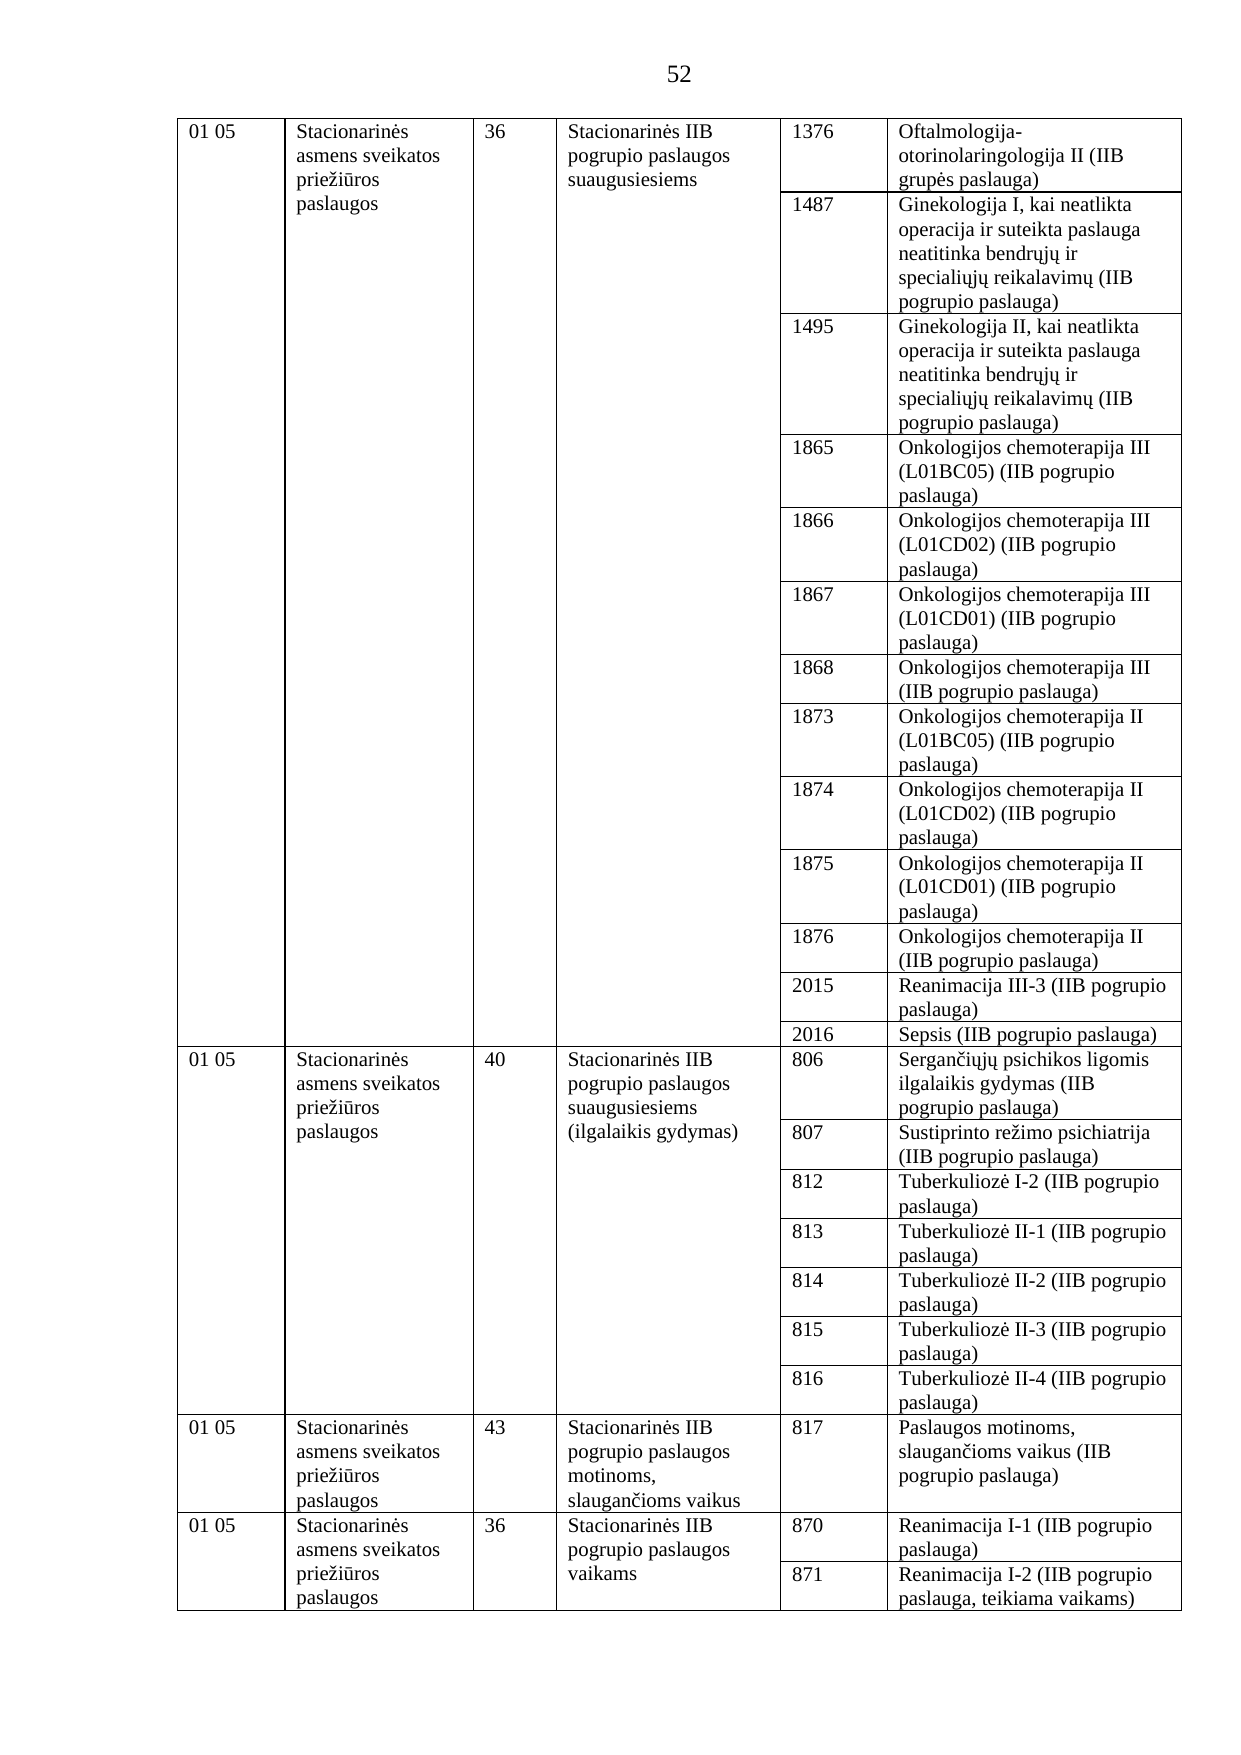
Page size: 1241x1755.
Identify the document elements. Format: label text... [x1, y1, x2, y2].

table_cell 01 05 [178, 119, 284, 1046]
table_cell Reanimacija III-3 (IIB pogrupio paslauga) [888, 973, 1181, 1021]
table_cell 2016 [781, 1022, 887, 1046]
table_cell Stacionarinės IIB pogrupio paslaugos motinoms, slaugančioms vaikus [557, 1415, 780, 1512]
table_cell Onkologijos chemoterapija II (L01CD02) (IIB pogrupio paslauga) [888, 777, 1181, 849]
table_cell Onkologijos chemoterapija II (L01CD01) (IIB pogrupio paslauga) [888, 850, 1181, 923]
table_cell Sepsis (IIB pogrupio paslauga) [888, 1022, 1181, 1046]
table_cell 2015 [781, 973, 887, 1021]
table_cell 1868 [781, 655, 887, 703]
table_cell 871 [781, 1562, 887, 1610]
table_cell 1376 [781, 119, 887, 191]
table_cell Stacionarinės IIB pogrupio paslaugos vaikams [557, 1513, 780, 1610]
table_cell Onkologijos chemoterapija III (L01BC05) (IIB pogrupio paslauga) [888, 435, 1181, 507]
table_cell 01 05 [178, 1513, 284, 1610]
table_cell 1866 [781, 508, 887, 581]
table_cell Tuberkuliozė II-1 (IIB pogrupio paslauga) [888, 1219, 1181, 1267]
table_cell 1865 [781, 435, 887, 507]
table_cell Stacionarinės IIB pogrupio paslaugos suaugusiesiems (ilgalaikis gydymas) [557, 1047, 780, 1414]
table_cell 806 [781, 1047, 887, 1119]
table_cell Stacionarinės IIB pogrupio paslaugos suaugusiesiems [557, 119, 780, 1046]
table_cell Onkologijos chemoterapija III (L01CD01) (IIB pogrupio paslauga) [888, 582, 1181, 654]
table_cell 812 [781, 1170, 887, 1218]
table_cell 1875 [781, 850, 887, 923]
table_cell 01 05 [178, 1415, 284, 1512]
table_cell Tuberkuliozė I-2 (IIB pogrupio paslauga) [888, 1170, 1181, 1218]
table_cell 1487 [781, 193, 887, 313]
table_cell Sergančiųjų psichikos ligomis ilgalaikis gydymas (IIB pogrupio paslauga) [888, 1047, 1181, 1119]
table_cell 1873 [781, 704, 887, 776]
table_cell Paslaugos motinoms, slaugančioms vaikus (IIB pogrupio paslauga) [888, 1415, 1181, 1512]
table_cell 36 [474, 119, 556, 1046]
table_cell Onkologijos chemoterapija II (IIB pogrupio paslauga) [888, 924, 1181, 972]
table_cell Sustiprinto režimo psichiatrija (IIB pogrupio paslauga) [888, 1120, 1181, 1168]
table_cell Stacionarinės asmens sveikatos priežiūros paslaugos [286, 1415, 473, 1512]
table_cell Oftalmologija-otorinolaringologija II (IIB grupės paslauga) [888, 119, 1181, 191]
table_cell 01 05 [178, 1047, 284, 1414]
table_cell 814 [781, 1268, 887, 1316]
table_cell Tuberkuliozė II-4 (IIB pogrupio paslauga) [888, 1366, 1181, 1414]
table_cell Tuberkuliozė II-3 (IIB pogrupio paslauga) [888, 1317, 1181, 1365]
table_cell 870 [781, 1513, 887, 1561]
table_cell Onkologijos chemoterapija III (IIB pogrupio paslauga) [888, 655, 1181, 703]
table_cell Reanimacija I-2 (IIB pogrupio paslauga, teikiama vaikams) [888, 1562, 1181, 1610]
table_cell Stacionarinės asmens sveikatos priežiūros paslaugos [286, 1513, 473, 1610]
table_cell 815 [781, 1317, 887, 1365]
table_cell 40 [474, 1047, 556, 1414]
table_cell 807 [781, 1120, 887, 1168]
table_cell 817 [781, 1415, 887, 1512]
table_cell 1876 [781, 924, 887, 972]
table_cell 43 [474, 1415, 556, 1512]
table_cell Reanimacija I-1 (IIB pogrupio paslauga) [888, 1513, 1181, 1561]
table_cell 1867 [781, 582, 887, 654]
table_cell Onkologijos chemoterapija II (L01BC05) (IIB pogrupio paslauga) [888, 704, 1181, 776]
table_cell Stacionarinės asmens sveikatos priežiūros paslaugos [286, 119, 473, 1046]
table_cell 1495 [781, 314, 887, 434]
table_cell 36 [474, 1513, 556, 1610]
table_cell Onkologijos chemoterapija III (L01CD02) (IIB pogrupio paslauga) [888, 508, 1181, 581]
table_cell Ginekologija I, kai neatlikta operacija ir suteikta paslauga neatitinka bendrųjų ir specialiųjų reikalavimų (IIB pogrupio paslauga) [888, 193, 1181, 313]
table_cell Stacionarinės asmens sveikatos priežiūros paslaugos [286, 1047, 473, 1414]
table_cell Tuberkuliozė II-2 (IIB pogrupio paslauga) [888, 1268, 1181, 1316]
table_cell 816 [781, 1366, 887, 1414]
table_cell 813 [781, 1219, 887, 1267]
table_cell 1874 [781, 777, 887, 849]
table_cell Ginekologija II, kai neatlikta operacija ir suteikta paslauga neatitinka bendrųjų ir specialiųjų reikalavimų (IIB pogrupio paslauga) [888, 314, 1181, 434]
